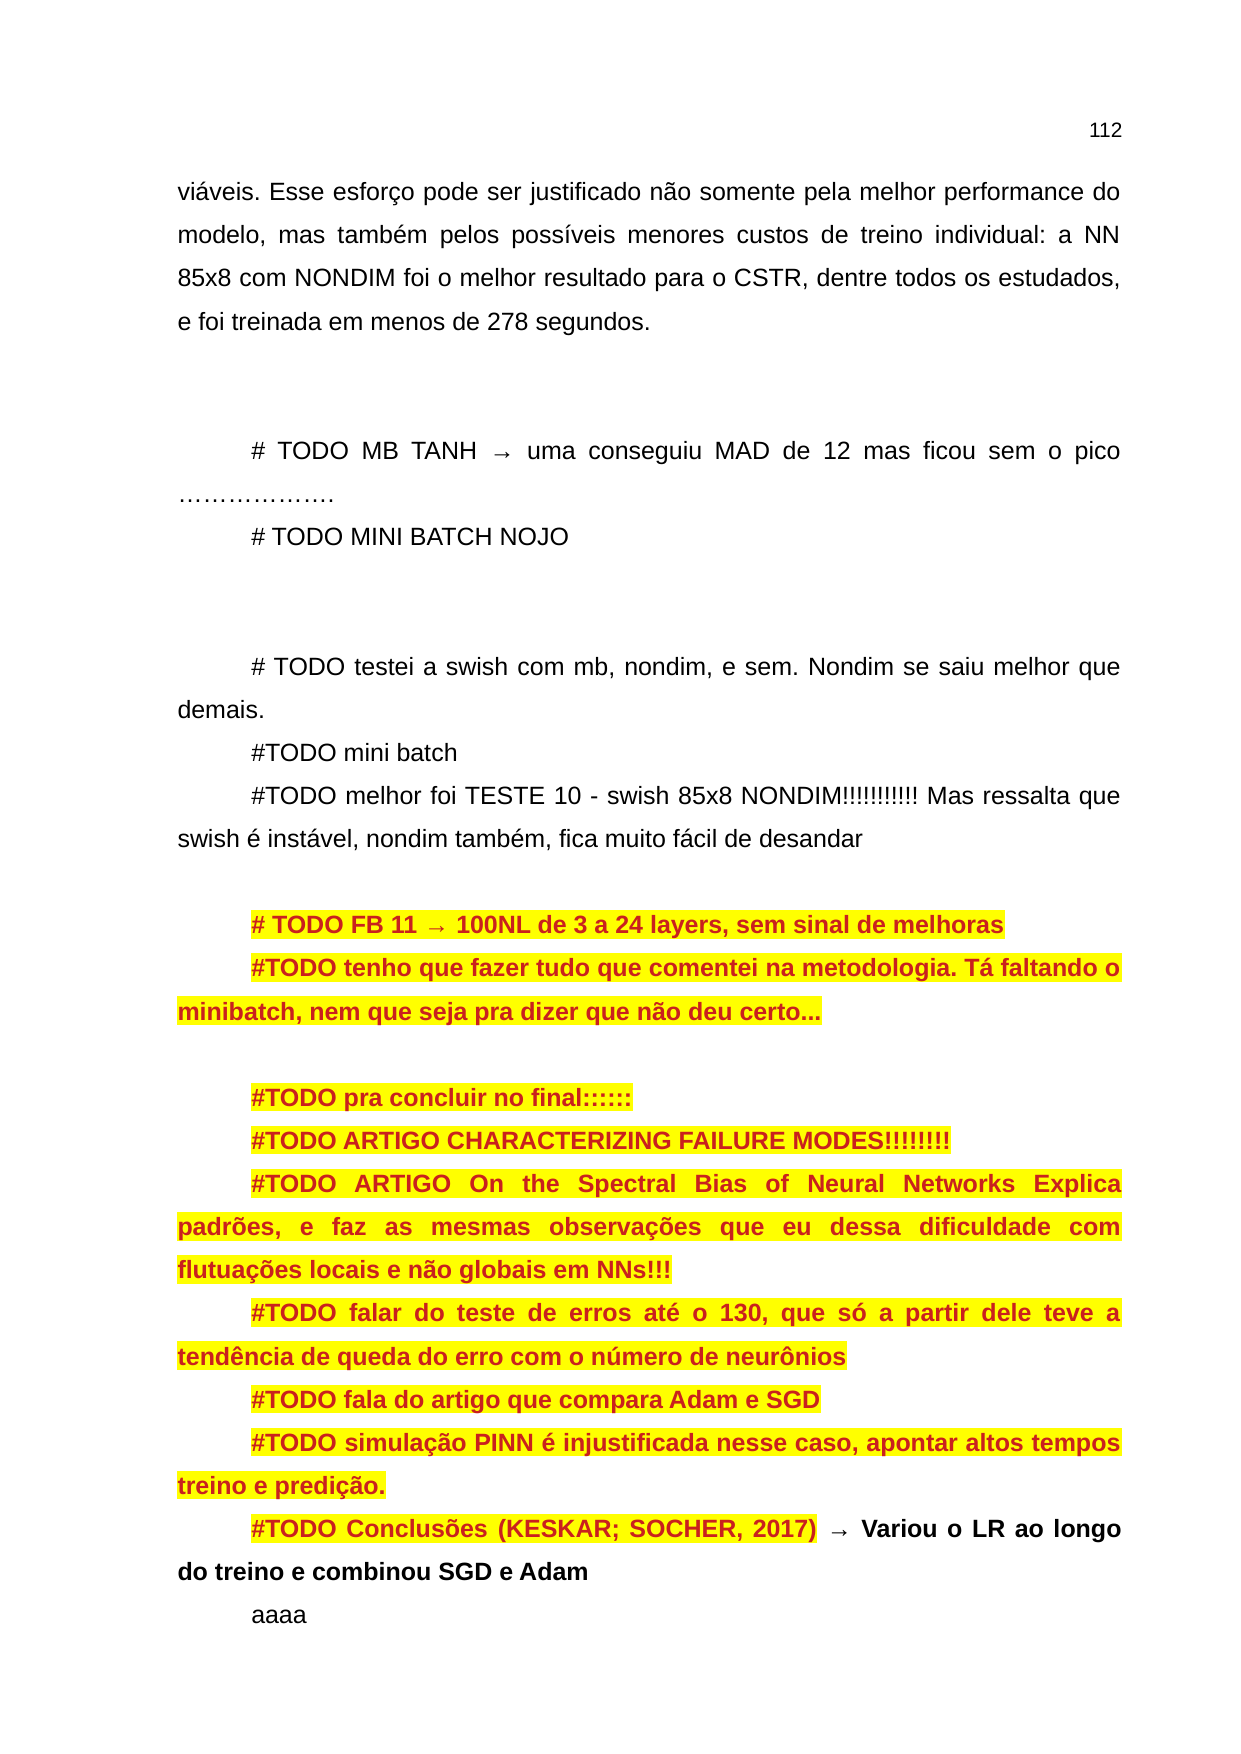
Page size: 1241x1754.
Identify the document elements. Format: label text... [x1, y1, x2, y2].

text #TODO Conclusões (KESKAR; SOCHER, 2017) → Variou o LR ao longo do treino e combinou SGD e Adam [177, 1514, 1122, 1586]
text #TODO simulação PINN é injustificada nesse caso, apontar altos tempos treino e predição. [177, 1428, 1122, 1499]
text #TODO melhor foi TESTE 10 - swish 85x8 NONDIM!!!!!!!!!!! Mas ressalta que swish é instável, nondim também, fica muito fácil de desandar [177, 781, 1122, 853]
text #TODO mini batch [177, 738, 1122, 766]
text aaaa [177, 1600, 1122, 1629]
text # TODO testei a swish com mb, nondim, e sem. Nondim se saiu melhor que demais. [177, 651, 1122, 723]
text # TODO MINI BATCH NOJO [177, 522, 1122, 551]
text #TODO fala do artigo que compara Adam e SGD [177, 1384, 1122, 1413]
text #TODO ARTIGO CHARACTERIZING FAILURE MODES!!!!!!!! [177, 1126, 1122, 1154]
text #TODO falar do teste de erros até o 130, que só a partir dele teve a tendência de queda do erro com o número de neurônios [177, 1298, 1122, 1370]
text viáveis. Esse esforço pode ser justificado não somente pela melhor performance do modelo, mas também pelos possíveis menores custos de treino individual: a NN 85x8 com NONDIM foi o melhor resultado para o CSTR, dentre todos os estudados, e foi treinada em menos de 278 segundos. [177, 177, 1122, 335]
text # TODO MB TANH → uma conseguiu MAD de 12 mas ficou sem o pico ………………. [177, 436, 1122, 508]
text # TODO FB 11 → 100NL de 3 a 24 layers, sem sinal de melhoras [177, 910, 1122, 939]
text #TODO tenho que fazer tudo que comentei na metodologia. Tá faltando o minibatch, nem que seja pra dizer que não deu certo... [177, 953, 1122, 1025]
text #TODO ARTIGO On the Spectral Bias of Neural Networks Explica padrões, e faz as mesmas observações que eu dessa dificuldade com flutuações locais e não globais em NNs!!! [177, 1169, 1122, 1284]
text #TODO pra concluir no final:::::: [177, 1083, 1122, 1111]
